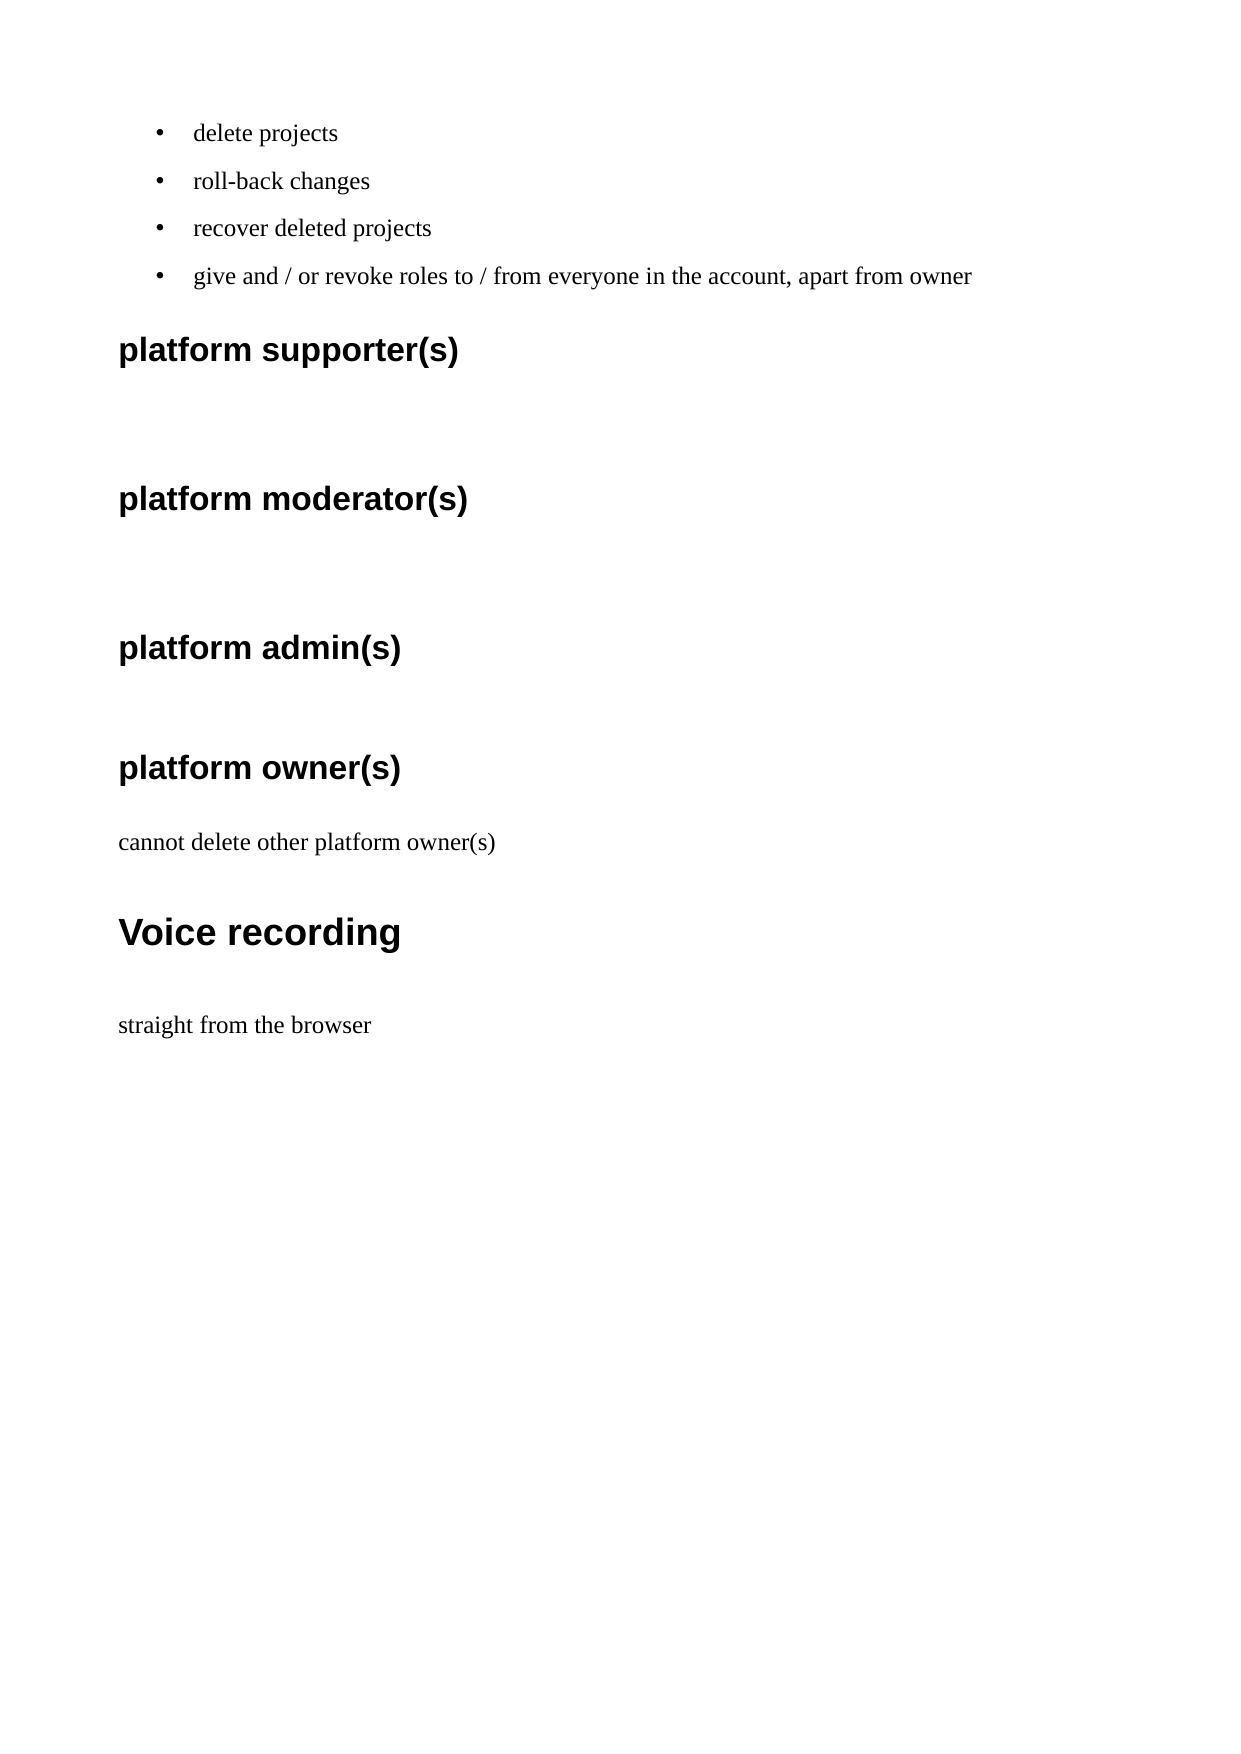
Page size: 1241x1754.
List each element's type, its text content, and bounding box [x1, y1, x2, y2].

subtitle Voice recording [118, 910, 1122, 997]
subtitle platform moderator(s) [118, 401, 1122, 556]
list roll-back changes [156, 166, 1122, 194]
subtitle platform admin(s) [118, 589, 1122, 667]
list delete projects [156, 118, 1122, 147]
subtitle platform owner(s) [118, 747, 1122, 786]
list recover deleted projects [156, 213, 1122, 242]
list give and / or revoke roles to / from everyone in the account, apart from owner [156, 261, 1122, 290]
text cannot delete other platform owner(s) [118, 827, 1122, 856]
text straight from the browser [118, 1010, 1122, 1038]
subtitle platform supporter(s) [118, 329, 1122, 368]
